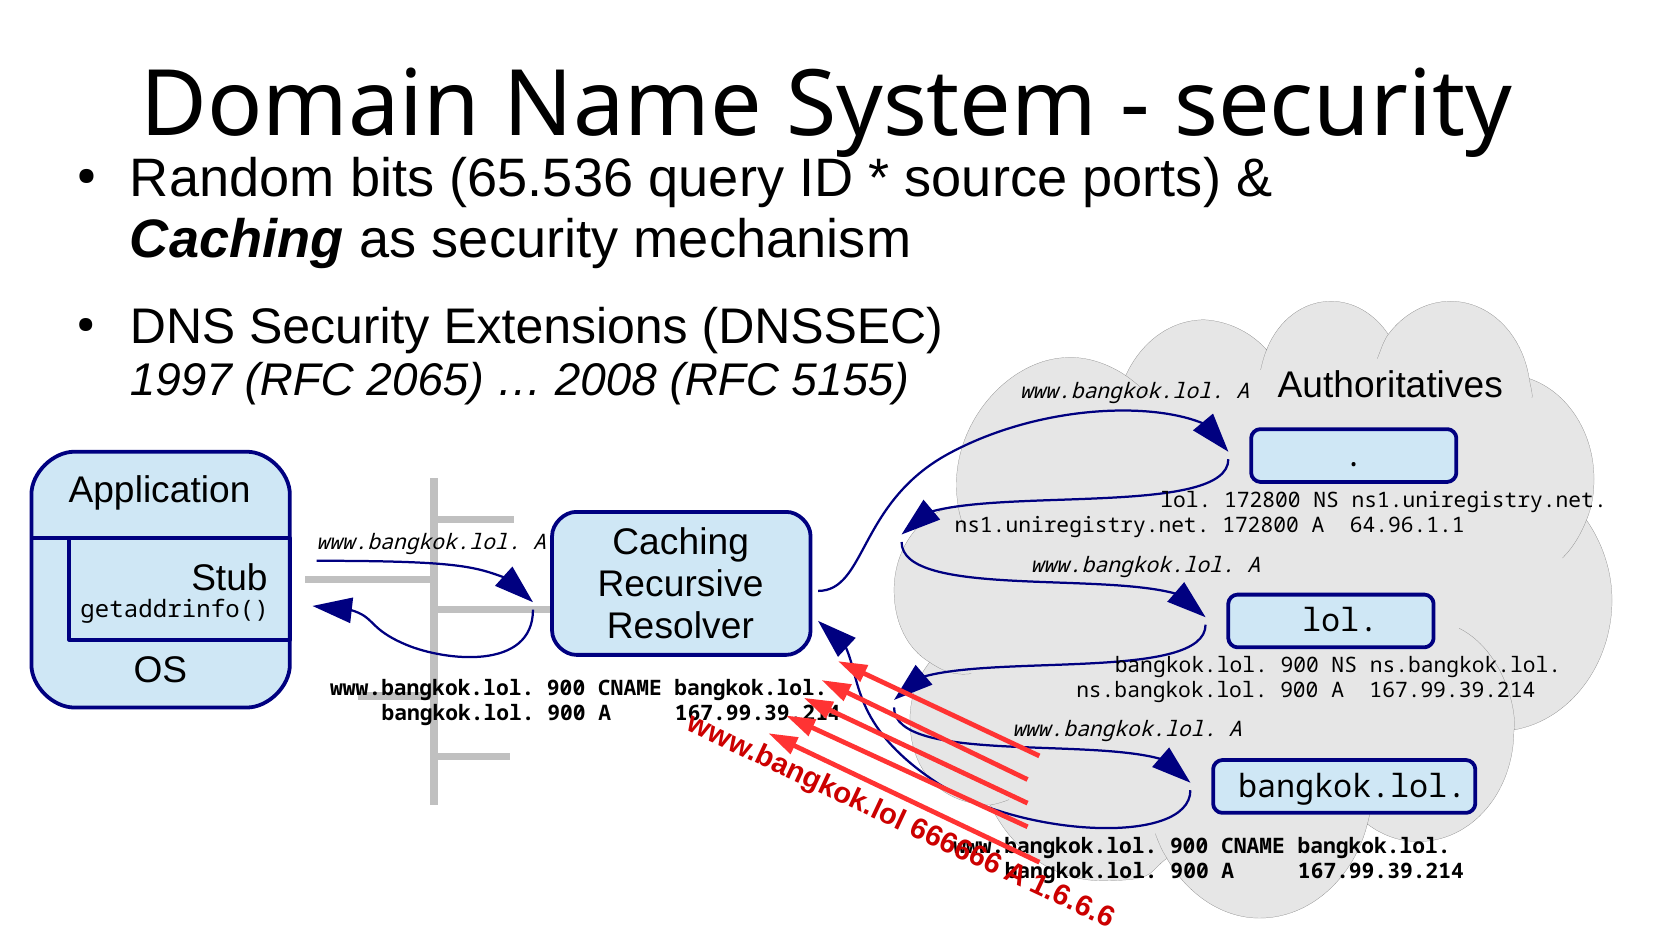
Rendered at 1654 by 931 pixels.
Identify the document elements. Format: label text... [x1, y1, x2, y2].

title Domain Name System - security [82, 37, 1571, 221]
picture [29, 301, 1613, 931]
list Random bits (65.536 query ID * source ports) & Caching as security mechanism DNS Security Extensions (DNSSEC) 1997 (RFC 2065) … 2008 (RFC 5155) [59, 147, 1548, 301]
